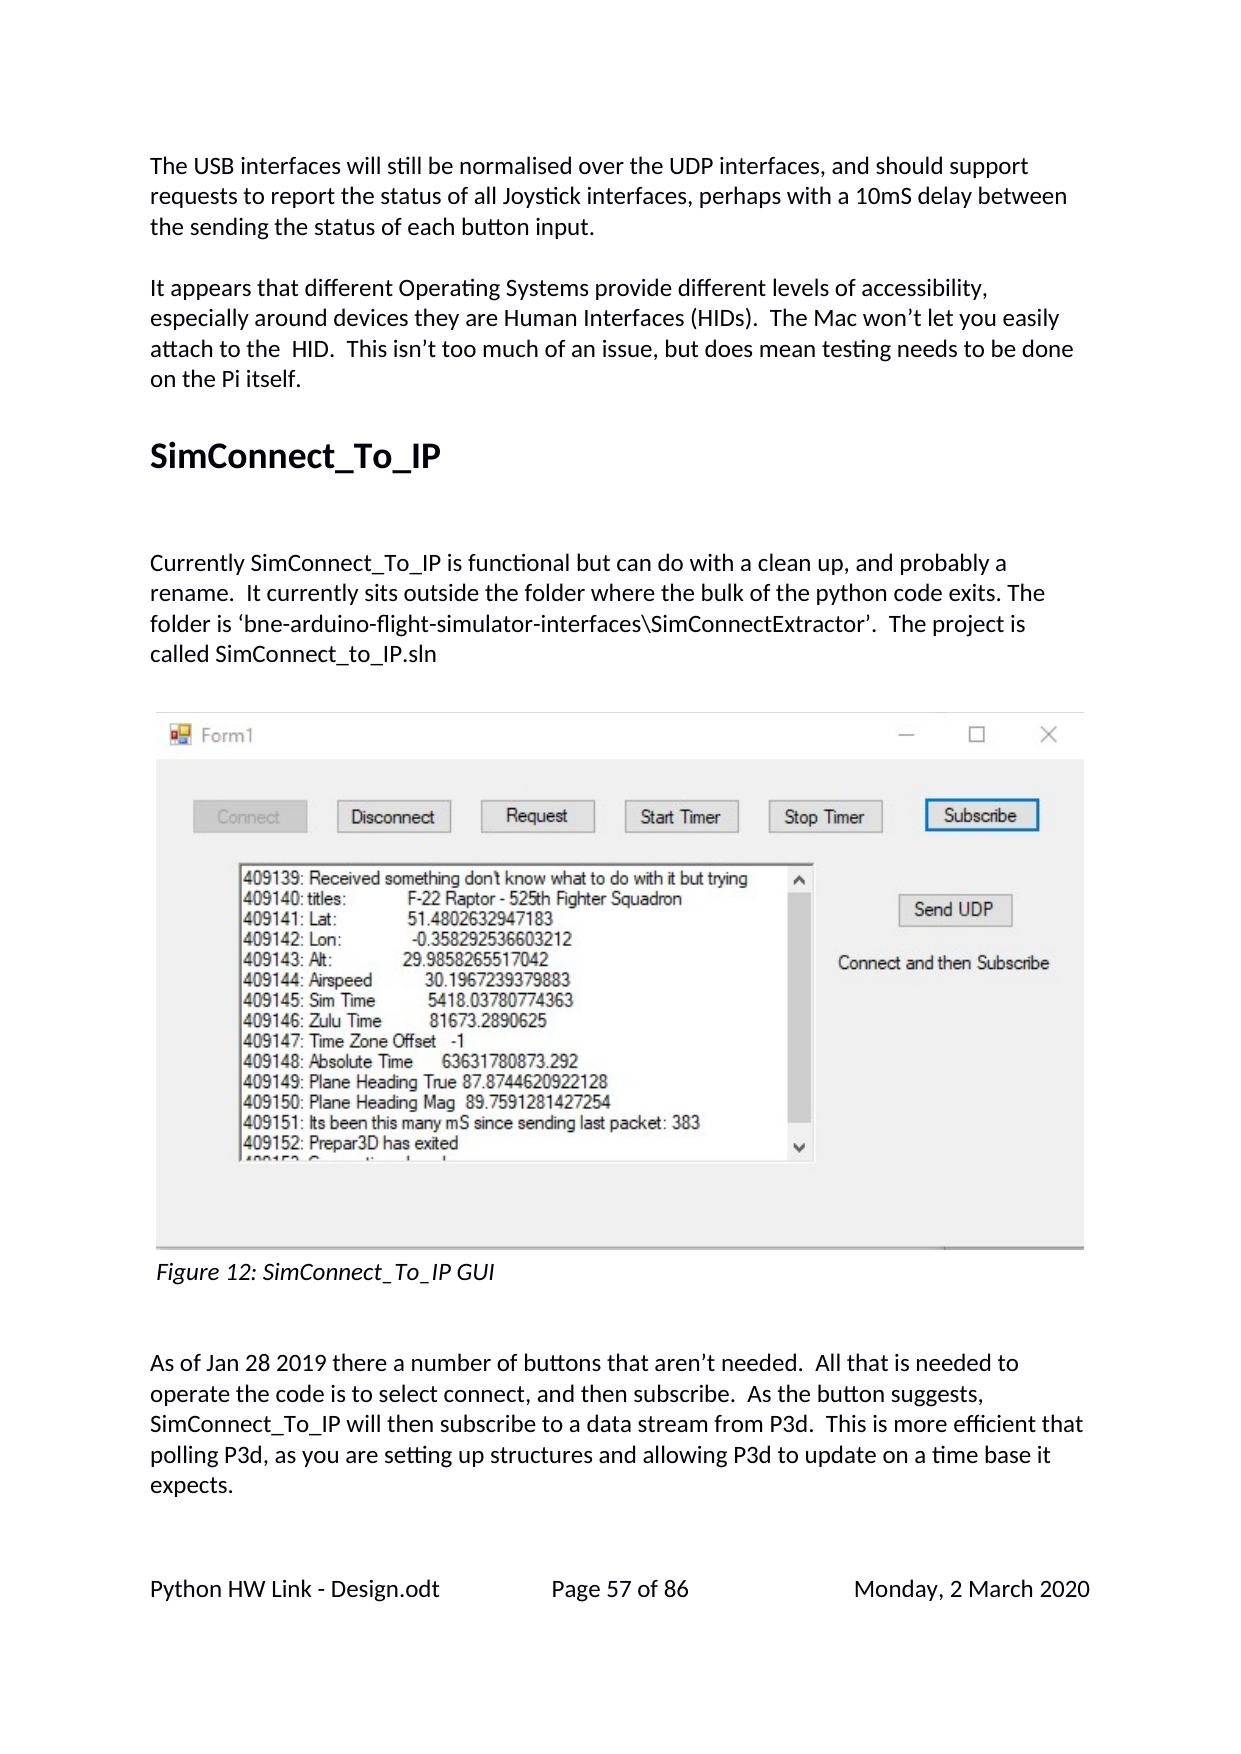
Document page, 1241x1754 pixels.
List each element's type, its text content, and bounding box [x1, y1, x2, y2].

text Figure 12: SimConnect_To_IP GUI [156, 1250, 1084, 1286]
text The USB interfaces will still be normalised over the UDP interfaces, and should support requests to report the status of all Joystick interfaces, perhaps with a 10mS delay between the sending the status of each button input. [150, 150, 1090, 242]
text As of Jan 28 2019 there a number of buttons that aren’t needed. All that is needed to operate the code is to select connect, and then subscribe. As the button suggests, SimConnect_To_IP will then subscribe to a data stream from P3d. This is more efficient that polling P3d, as you are setting up structures and allowing P3d to update on a time base it expects. [150, 1347, 1090, 1500]
text Currently SimConnect_To_IP is functional but can do with a clean up, and probably a rename. It currently sits outside the folder where the bulk of the python code exits. The folder is ‘bne-arduino-flight-simulator-interfaces\SimConnectExtractor’. The project is called SimConnect_to_IP.sln [150, 547, 1090, 669]
subtitle SimConnect_To_IP [150, 432, 1090, 477]
picture [156, 712, 1085, 1250]
text It appears that different Operating Systems provide different levels of accessibility, especially around devices they are Human Interfaces (HIDs). The Mac won’t let you easily attach to the HID. This isn’t too much of an issue, but does mean testing needs to be done on the Pi itself. [150, 272, 1090, 394]
